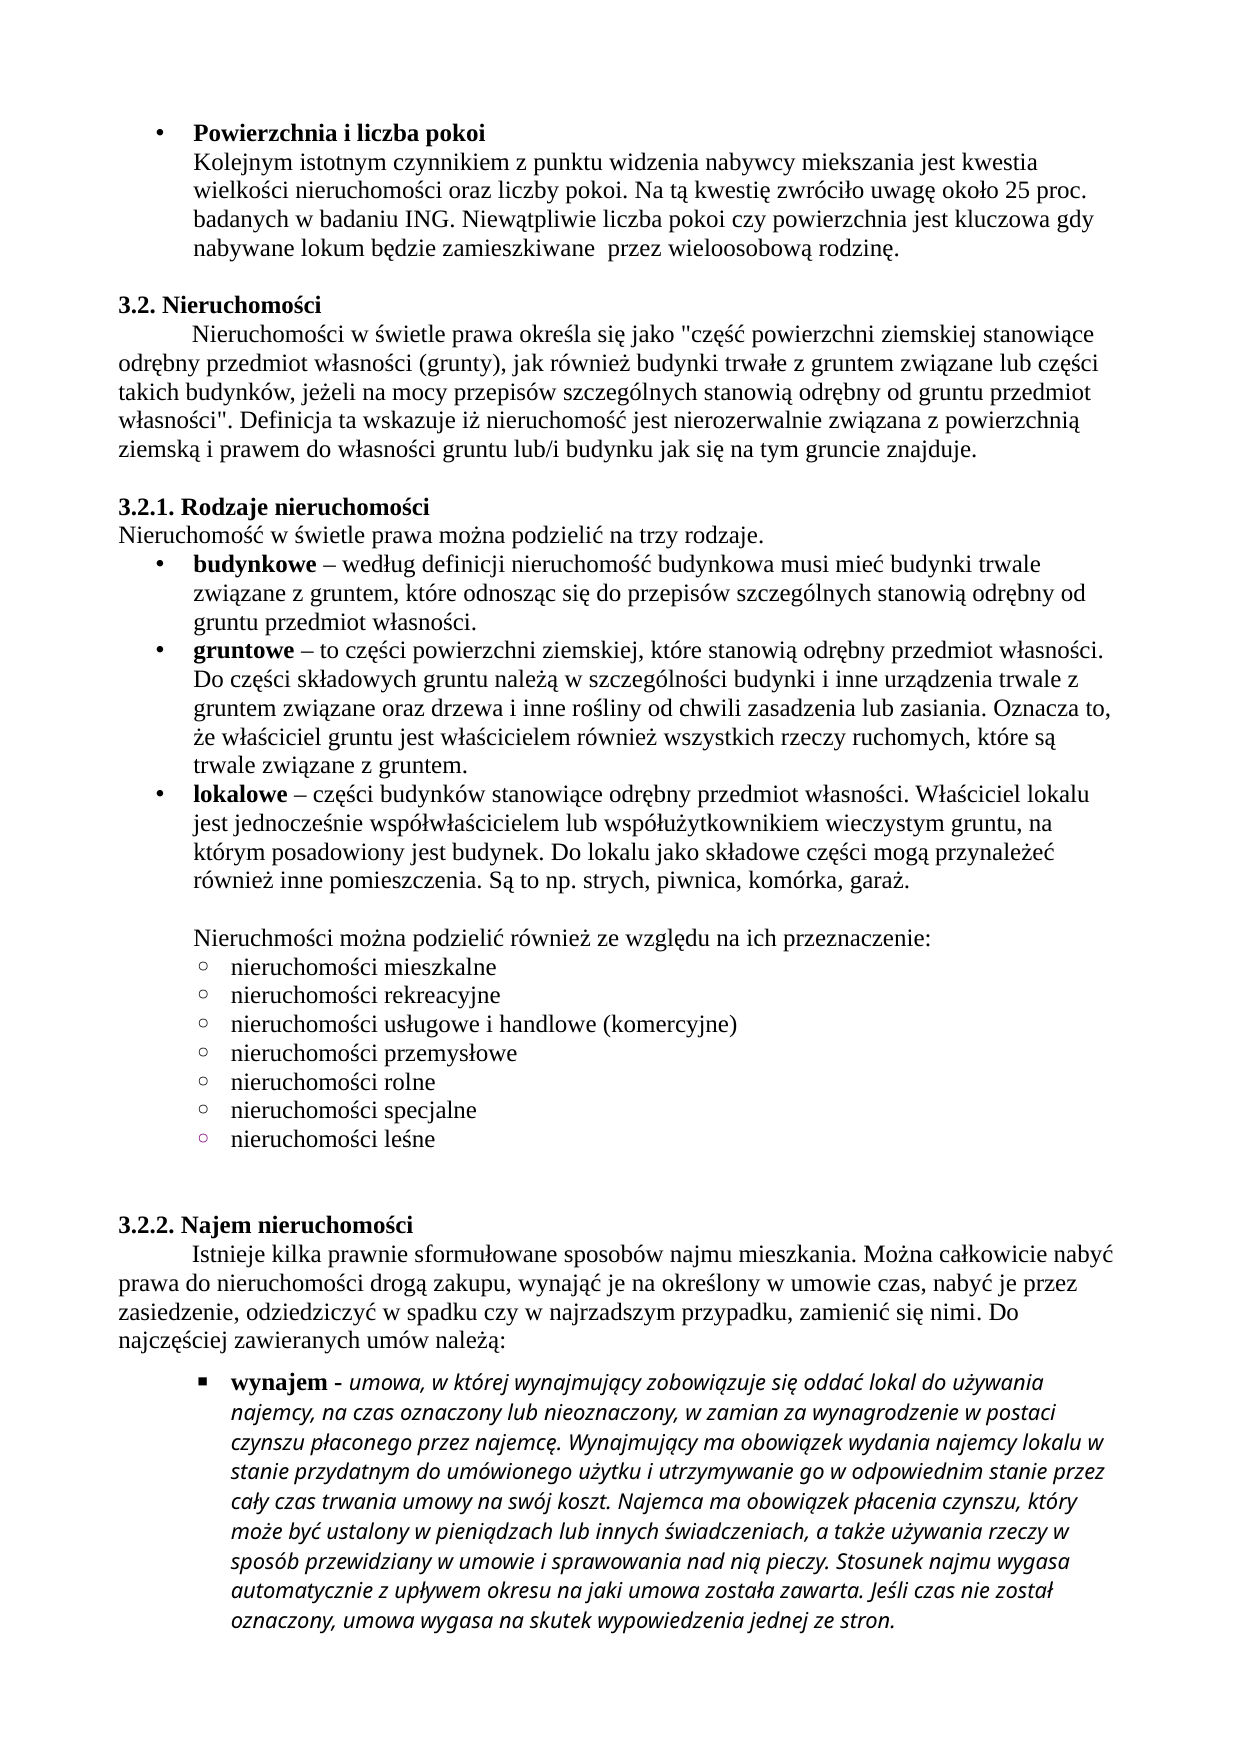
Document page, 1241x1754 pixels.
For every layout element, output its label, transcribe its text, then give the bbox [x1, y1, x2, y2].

list lokalowe – części budynków stanowiące odrębny przedmiot własności. Właściciel lokalu jest jednocześnie współwłaścicielem lub współużytkownikiem wieczystym gruntu, na którym posadowiony jest budynek. Do lokalu jako składowe części mogą przynależeć również inne pomieszczenia. Są to np. strych, piwnica, komórka, garaż. [156, 779, 1122, 894]
list Powierzchnia i liczba pokoi [156, 118, 1122, 147]
list nieruchomości leśne [193, 1124, 1122, 1182]
text 3.2.2. Najem nieruchomości [118, 1211, 1122, 1239]
list nieruchomości rolne [193, 1067, 1122, 1096]
text Nieruchomości w świetle prawa określa się jako "część powierzchni ziemskiej stanowiące odrębny przedmiot własności (grunty), jak również budynki trwałe z gruntem związane lub części takich budynków, jeżeli na mocy przepisów szczególnych stanowią odrębny od gruntu przedmiot własności". Definicja ta wskazuje iż nieruchomość jest nierozerwalnie związana z powierzchnią ziemską i prawem do własności gruntu lub/i budynku jak się na tym gruncie znajduje. [118, 319, 1122, 463]
list nieruchomości specjalne [193, 1096, 1122, 1124]
text 3.2.1. Rodzaje nieruchomości [118, 492, 1122, 521]
list nieruchomości rekreacyjne [193, 981, 1122, 1009]
list wynajem - umowa, w której wynajmujący zobowiązuje się oddać lokal do używania najemcy, na czas oznaczony lub nieoznaczony, w zamian za wynagrodzenie w postaci czynszu płaconego przez najemcę. Wynajmujący ma obowiązek wydania najemcy lokalu w stanie przydatnym do umówionego użytku i utrzymywanie go w odpowiednim stanie przez cały czas trwania umowy na swój koszt. Najemca ma obowiązek płacenia czynszu, który może być ustalony w pieniądzach lub innych świadczeniach, a także używania rzeczy w sposób przewidziany w umowie i sprawowania nad nią pieczy. Stosunek najmu wygasa automatycznie z upływem okresu na jaki umowa została zawarta. Jeśli czas nie został oznaczony, umowa wygasa na skutek wypowiedzenia jednej ze stron. [193, 1367, 1122, 1635]
text 3.2. Nieruchomości [118, 291, 1122, 319]
list nieruchomości mieszkalne [193, 952, 1122, 981]
list nieruchomości przemysłowe [193, 1038, 1122, 1067]
list nieruchomości usługowe i handlowe (komercyjne) [193, 1009, 1122, 1038]
text Istnieje kilka prawnie sformułowane sposobów najmu mieszkania. Można całkowicie nabyć prawa do nieruchomości drogą zakupu, wynająć je na określony w umowie czas, nabyć je przez zasiedzenie, odziedziczyć w spadku czy w najrzadszym przypadku, zamienić się nimi. Do najczęściej zawieranych umów należą: [118, 1239, 1122, 1354]
text Nieruchomość w świetle prawa można podzielić na trzy rodzaje. [118, 521, 1122, 549]
list Nieruchmości można podzielić również ze względu na ich przeznaczenie: [156, 923, 1122, 952]
list gruntowe – to części powierzchni ziemskiej, które stanowią odrębny przedmiot własności. Do części składowych gruntu należą w szczególności budynki i inne urządzenia trwale z gruntem związane oraz drzewa i inne rośliny od chwili zasadzenia lub zasiania. Oznacza to, że właściciel gruntu jest właścicielem również wszystkich rzeczy ruchomych, które są trwale związane z gruntem. [156, 636, 1122, 779]
list Kolejnym istotnym czynnikiem z punktu widzenia nabywcy miekszania jest kwestia wielkości nieruchomości oraz liczby pokoi. Na tą kwestię zwróciło uwagę około 25 proc. badanych w badaniu ING. Niewątpliwie liczba pokoi czy powierzchnia jest kluczowa gdy nabywane lokum będzie zamieszkiwane przez wieloosobową rodzinę. [156, 147, 1122, 262]
list budynkowe – według definicji nieruchomość budynkowa musi mieć budynki trwale związane z gruntem, które odnosząc się do przepisów szczególnych stanowią odrębny od gruntu przedmiot własności. [156, 549, 1122, 636]
